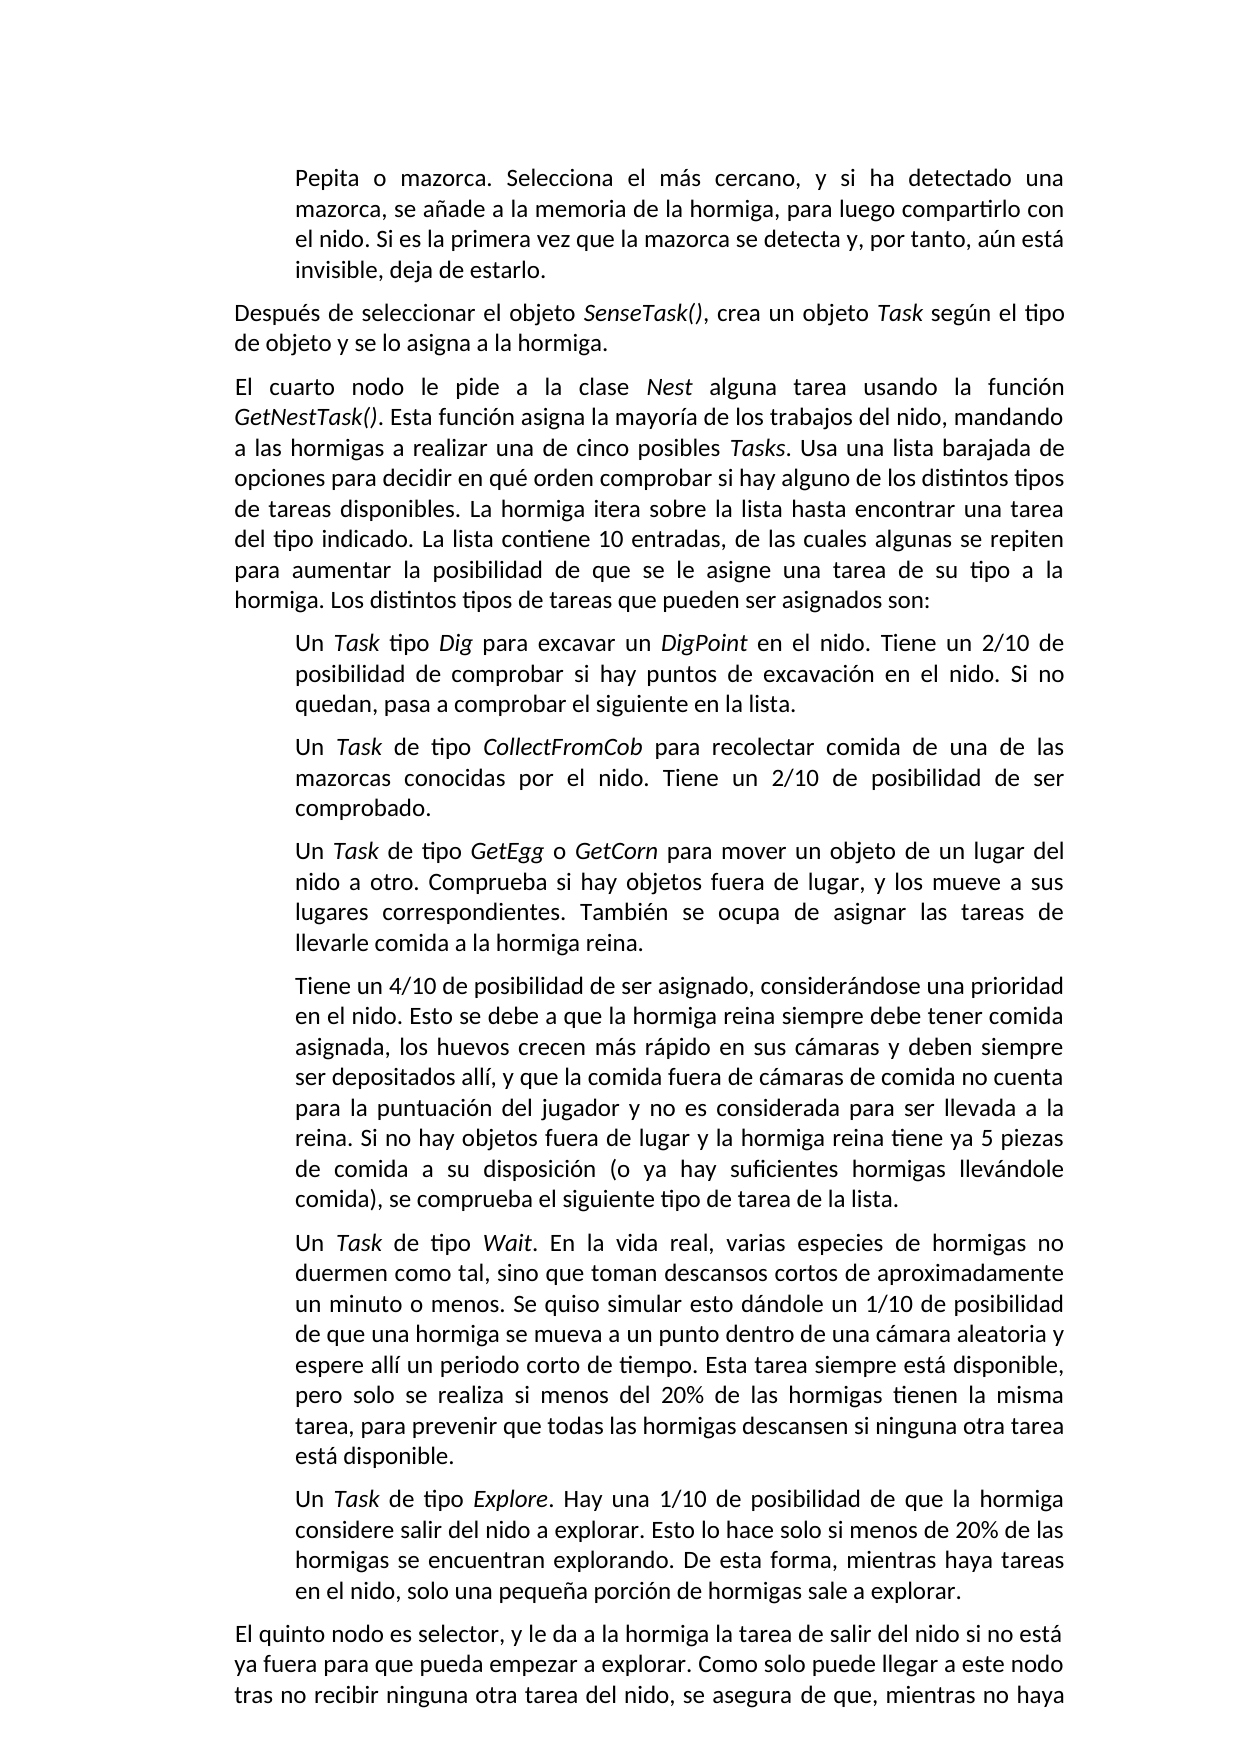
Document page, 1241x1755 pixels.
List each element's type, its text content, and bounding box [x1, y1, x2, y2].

list Después de seleccionar el objeto SenseTask(), crea un objeto Task según el tipo de objeto y se lo asigna a la hormiga. [204, 297, 1065, 358]
list El cuarto nodo le pide a la clase Nest alguna tarea usando la función GetNestTask(). Esta función asigna la mayoría de los trabajos del nido, mandando a las hormigas a realizar una de cinco posibles Tasks. Usa una lista barajada de opciones para decidir en qué orden comprobar si hay alguno de los distintos tipos de tareas disponibles. La hormiga itera sobre la lista hasta encontrar una tarea del tipo indicado. La lista contiene 10 entradas, de las cuales algunas se repiten para aumentar la posibilidad de que se le asigne una tarea de su tipo a la hormiga. Los distintos tipos de tareas que pueden ser asignados son: [204, 371, 1065, 615]
list Un Task de tipo GetEgg o GetCorn para mover un objeto de un lugar del nido a otro. Comprueba si hay objetos fuera de lugar, y los mueve a sus lugares correspondientes. También se ocupa de asignar las tareas de llevarle comida a la hormiga reina. [253, 835, 1065, 957]
list Pepita o mazorca. Selecciona el más cercano, y si ha detectado una mazorca, se añade a la memoria de la hormiga, para luego compartirlo con el nido. Si es la primera vez que la mazorca se detecta y, por tanto, aún está invisible, deja de estarlo. [253, 162, 1065, 284]
list Tiene un 4/10 de posibilidad de ser asignado, considerándose una prioridad en el nido. Esto se debe a que la hormiga reina siempre debe tener comida asignada, los huevos crecen más rápido en sus cámaras y deben siempre ser depositados allí, y que la comida fuera de cámaras de comida no cuenta para la puntuación del jugador y no es considerada para ser llevada a la reina. Si no hay objetos fuera de lugar y la hormiga reina tiene ya 5 piezas de comida a su disposición (o ya hay suficientes hormigas llevándole comida), se comprueba el siguiente tipo de tarea de la lista. [253, 970, 1065, 1214]
list El quinto nodo es selector, y le da a la hormiga la tarea de salir del nido si no está ya fuera para que pueda empezar a explorar. Como solo puede llegar a este nodo tras no recibir ninguna otra tarea del nido, se asegura de que, mientras no haya [204, 1618, 1065, 1709]
list Un Task de tipo Explore. Hay una 1/10 de posibilidad de que la hormiga considere salir del nido a explorar. Esto lo hace solo si menos de 20% de las hormigas se encuentran explorando. De esta forma, mientras haya tareas en el nido, solo una pequeña porción de hormigas sale a explorar. [253, 1483, 1065, 1605]
list Un Task de tipo CollectFromCob para recolectar comida de una de las mazorcas conocidas por el nido. Tiene un 2/10 de posibilidad de ser comprobado. [253, 731, 1065, 823]
list Un Task tipo Dig para excavar un DigPoint en el nido. Tiene un 2/10 de posibilidad de comprobar si hay puntos de excavación en el nido. Si no quedan, pasa a comprobar el siguiente en la lista. [253, 627, 1065, 719]
list Un Task de tipo Wait. En la vida real, varias especies de hormigas no duermen como tal, sino que toman descansos cortos de aproximadamente un minuto o menos. Se quiso simular esto dándole un 1/10 de posibilidad de que una hormiga se mueva a un punto dentro de una cámara aleatoria y espere allí un periodo corto de tiempo. Esta tarea siempre está disponible, pero solo se realiza si menos del 20% de las hormigas tienen la misma tarea, para prevenir que todas las hormigas descansen si ninguna otra tarea está disponible. [253, 1227, 1065, 1471]
